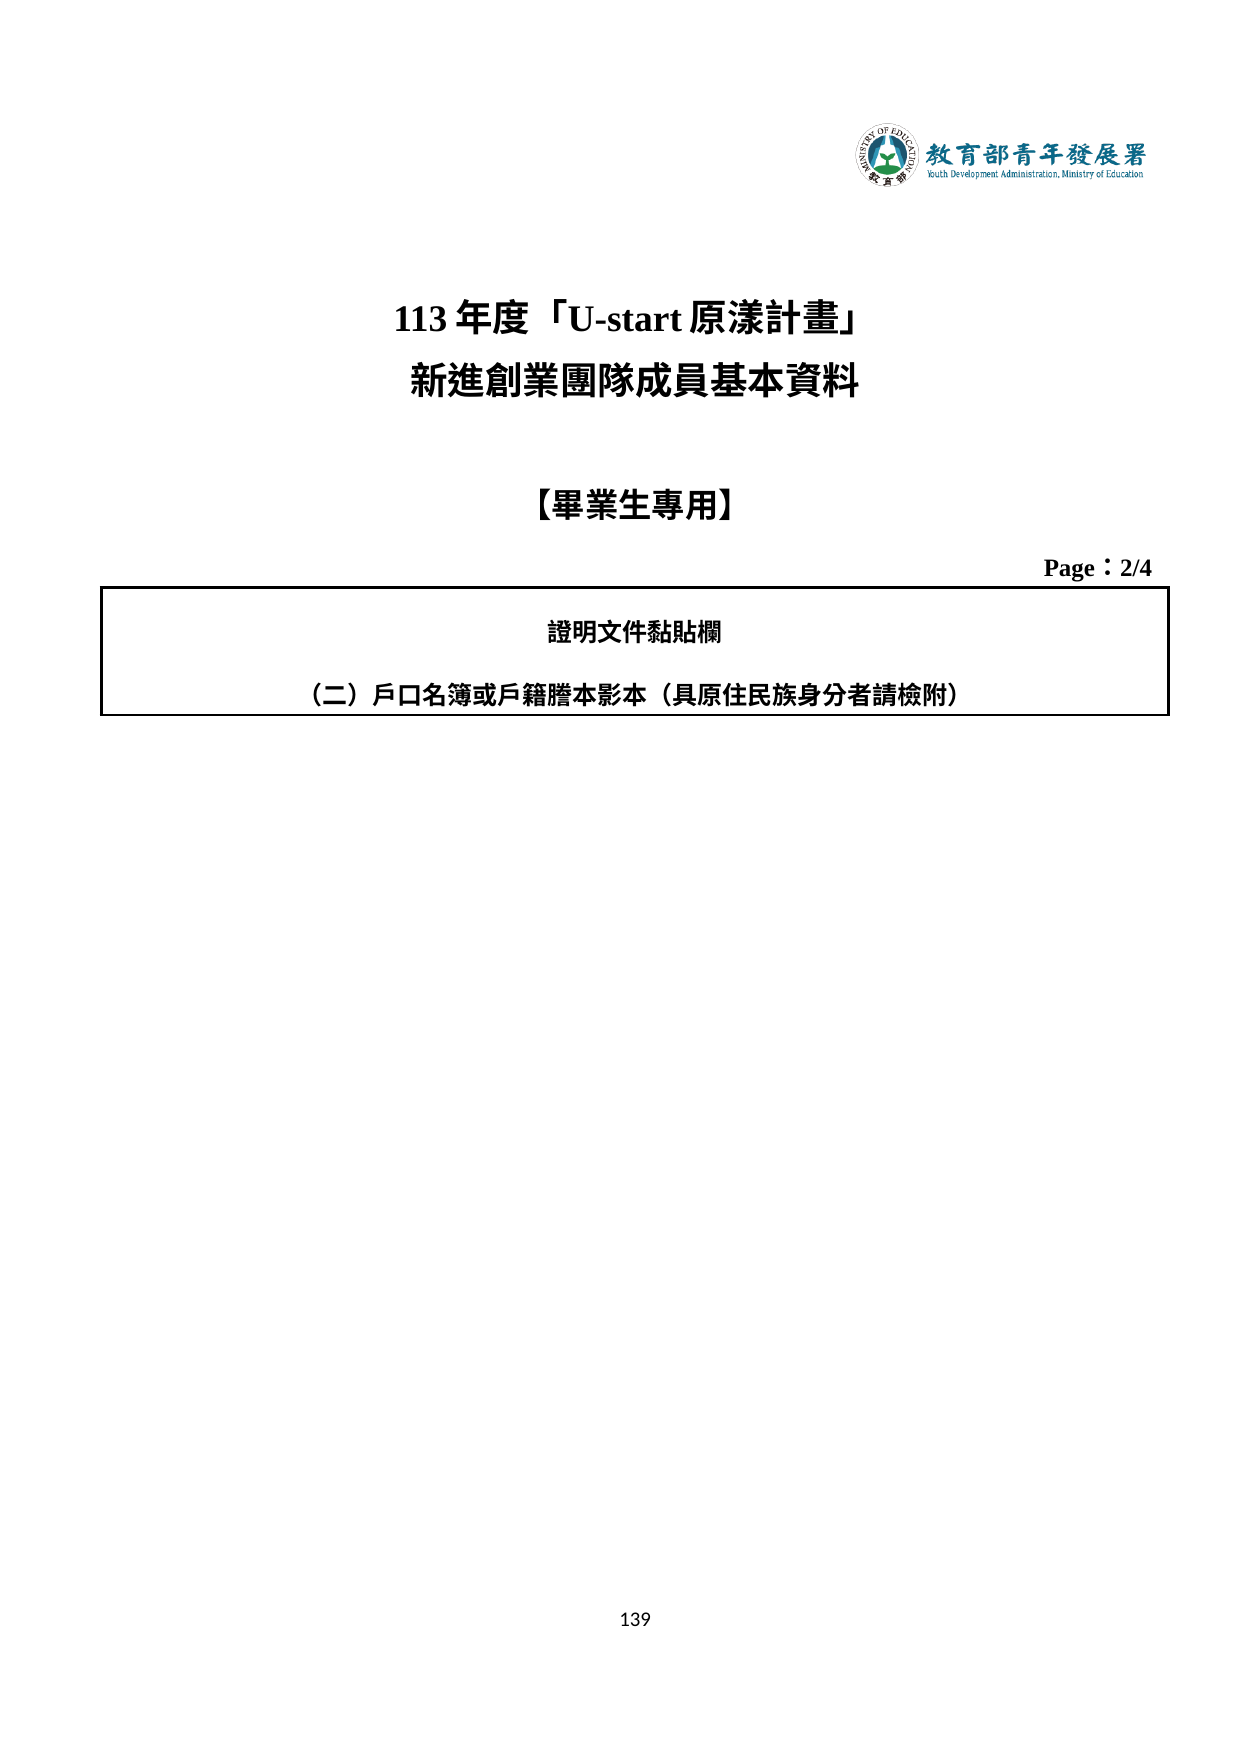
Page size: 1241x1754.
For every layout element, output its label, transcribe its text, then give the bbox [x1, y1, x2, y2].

table_header 證明文件黏貼欄 （二）戶口名簿或戶籍謄本影本（具原住民族身分者請檢附） [103, 589, 1167, 714]
text 【畢業生專用】 [118, 461, 1152, 524]
text 新進創業團隊成員基本資料 [118, 336, 1152, 399]
text Page：2/4 [118, 524, 1152, 586]
text 113年度「U-start原漾計畫」 [118, 274, 1152, 336]
